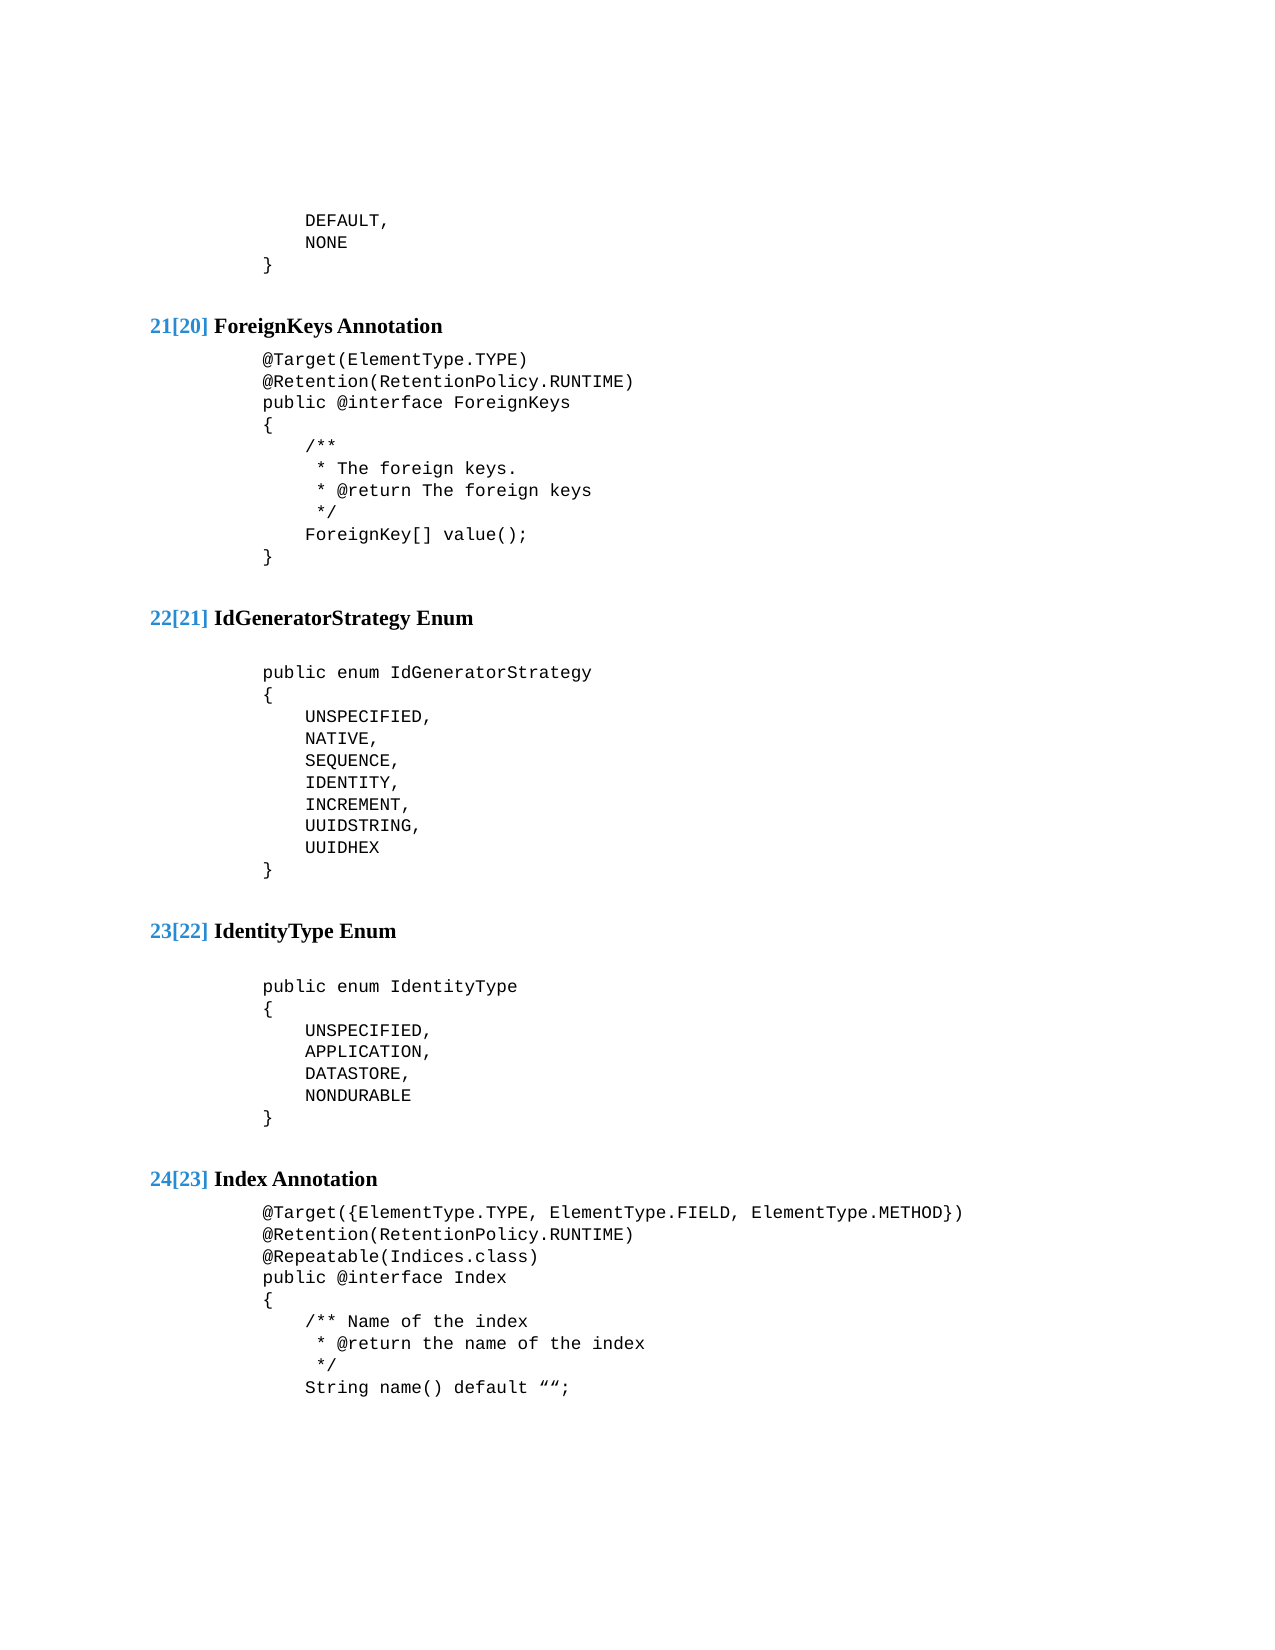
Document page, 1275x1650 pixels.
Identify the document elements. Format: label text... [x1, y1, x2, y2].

text NATIVE, [262, 728, 1125, 749]
text { [262, 1289, 1125, 1311]
text { [262, 997, 1125, 1019]
text APPLICATION, [262, 1041, 1125, 1063]
text @Target({ElementType.TYPE, ElementType.FIELD, ElementType.METHOD}) [262, 1202, 1125, 1223]
subtitle Index Annotation [150, 1165, 1125, 1191]
text DEFAULT, [262, 210, 1125, 232]
text /** Name of the index [262, 1311, 1125, 1333]
text } [262, 254, 1125, 276]
text INCREMENT, [262, 793, 1125, 815]
text NONE [262, 232, 1125, 254]
text ForeignKey[] value(); [262, 523, 1125, 545]
text SEQUENCE, [262, 749, 1125, 771]
text UUIDSTRING, [262, 815, 1125, 837]
text public enum IdentityType [262, 976, 1125, 997]
text UNSPECIFIED, [262, 706, 1125, 728]
subtitle IdGeneratorStrategy Enum [150, 604, 1125, 630]
text public @interface ForeignKeys [262, 392, 1125, 414]
text @Target(ElementType.TYPE) [262, 348, 1125, 370]
text @Retention(RetentionPolicy.RUNTIME) [262, 1223, 1125, 1245]
text public @interface Index [262, 1267, 1125, 1289]
text NONDURABLE [262, 1085, 1125, 1107]
text * The foreign keys. [262, 458, 1125, 480]
text { [262, 414, 1125, 436]
text UNSPECIFIED, [262, 1019, 1125, 1041]
text */ [262, 502, 1125, 523]
text UUIDHEX [262, 837, 1125, 859]
text */ [262, 1355, 1125, 1377]
text IDENTITY, [262, 771, 1125, 793]
subtitle ForeignKeys Annotation [150, 312, 1125, 338]
text } [262, 545, 1125, 567]
text @Repeatable(Indices.class) [262, 1245, 1125, 1267]
text { [262, 684, 1125, 706]
text } [262, 1107, 1125, 1129]
text * @return The foreign keys [262, 480, 1125, 502]
text /** [262, 436, 1125, 458]
text public enum IdGeneratorStrategy [262, 662, 1125, 684]
text * @return the name of the index [262, 1333, 1125, 1355]
text String name() default ““; [262, 1377, 1125, 1398]
subtitle IdentityType Enum [150, 917, 1125, 943]
text DATASTORE, [262, 1063, 1125, 1085]
text } [262, 859, 1125, 881]
text @Retention(RetentionPolicy.RUNTIME) [262, 370, 1125, 392]
